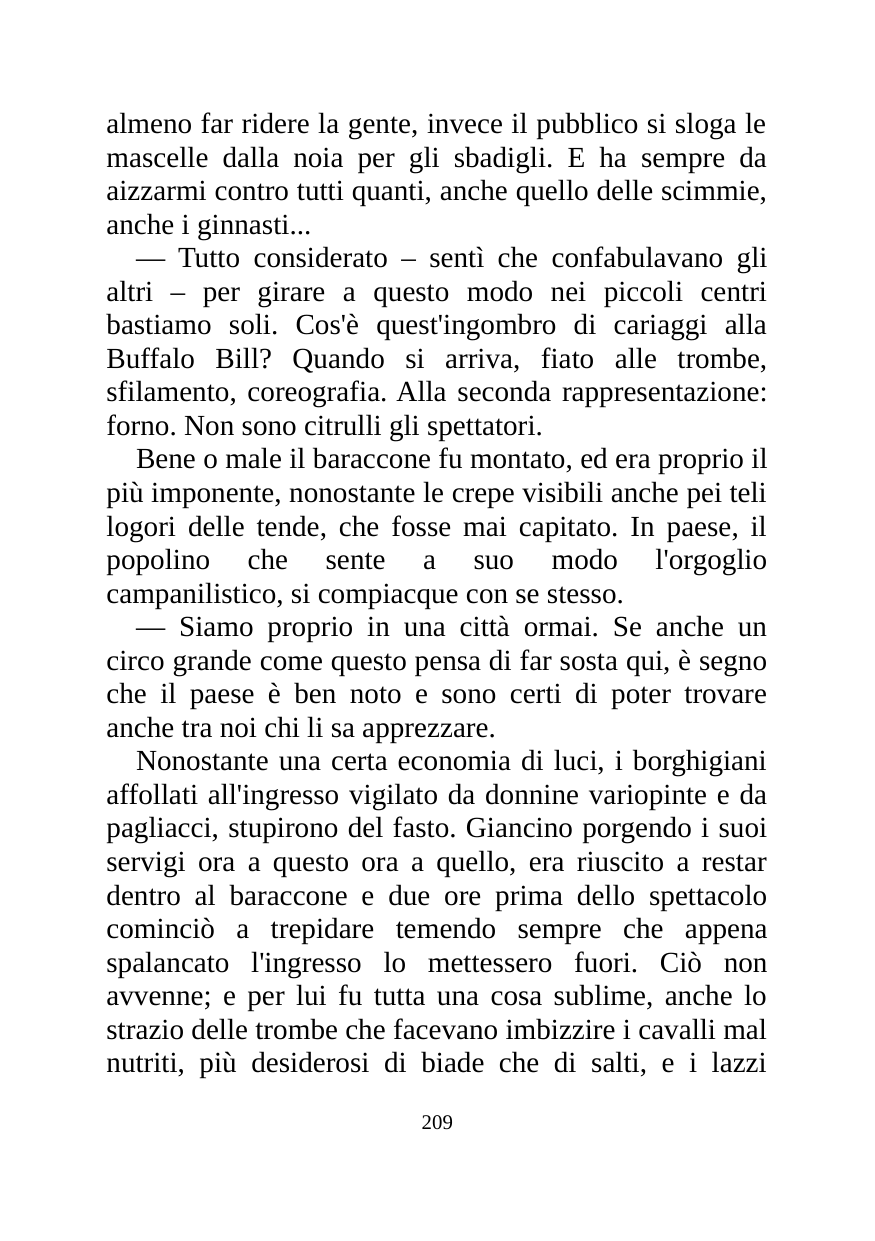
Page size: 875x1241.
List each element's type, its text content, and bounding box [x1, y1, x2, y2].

text Nonostante una certa economia di luci, i borghigiani affollati all'ingresso vigilato da donnine variopinte e da pagliacci, stupirono del fasto. Giancino porgendo i suoi servigi ora a questo ora a quello, era riuscito a restar dentro al baraccone e due ore prima dello spettacolo cominciò a trepidare temendo sempre che appena spalancato l'ingresso lo mettessero fuori. Ciò non avvenne; e per lui fu tutta una cosa sublime, anche lo strazio delle trombe che facevano imbizzire i cavalli mal nutriti, più desiderosi di biade che di salti, e i lazzi [106, 743, 768, 1079]
text — Tutto considerato – sentì che confabulavano gli altri – per girare a questo modo nei piccoli centri bastiamo soli. Cos'è quest'ingombro di cariaggi alla Buffalo Bill? Quando si arriva, fiato alle trombe, sfilamento, coreografia. Alla seconda rappresentazione: forno. Non sono citrulli gli spettatori. [106, 240, 768, 442]
text almeno far ridere la gente, invece il pubblico si sloga le mascelle dalla noia per gli sbadigli. E ha sempre da aizzarmi contro tutti quanti, anche quello delle scimmie, anche i ginnasti... [106, 106, 768, 240]
text Bene o male il baraccone fu montato, ed era proprio il più imponente, nonostante le crepe visibili anche pei teli logori delle tende, che fosse mai capitato. In paese, il popolino che sente a suo modo l'orgoglio campanilistico, si compiacque con se stesso. [106, 442, 768, 609]
text — Siamo proprio in una città ormai. Se anche un circo grande come questo pensa di far sosta qui, è segno che il paese è ben noto e sono certi di poter trovare anche tra noi chi li sa apprezzare. [106, 609, 768, 743]
